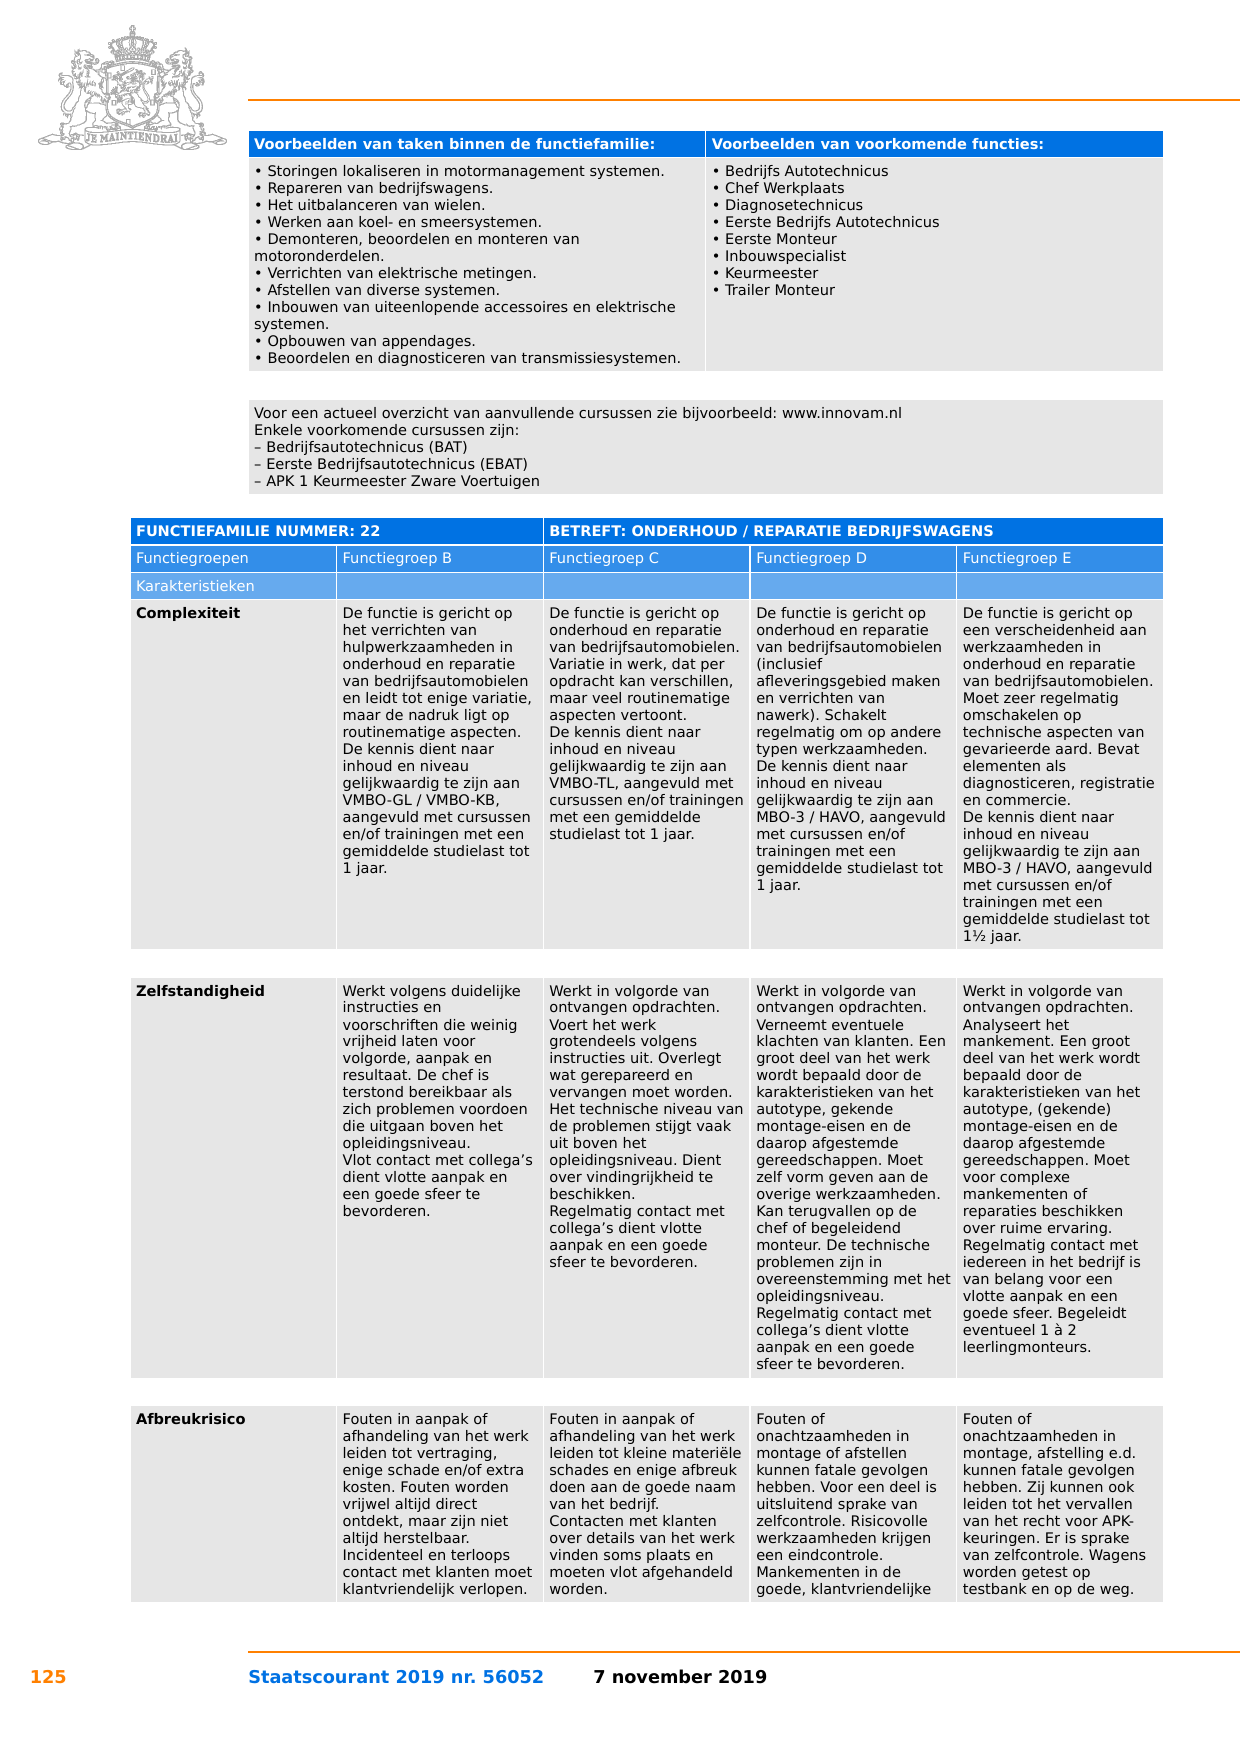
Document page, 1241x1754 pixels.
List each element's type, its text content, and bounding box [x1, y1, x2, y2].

table_cell • Bedrijfs Autotechnicus • Chef Werkplaats • Diagnosetechnicus • Eerste Bedrijfs Autotechnicus • Eerste Monteur • Inbouwspecialist • Keurmeester • Trailer Monteur [706, 158, 1163, 371]
table_cell [751, 1379, 956, 1405]
table_cell [249, 373, 1163, 399]
table_cell Zelfstandigheid [131, 978, 336, 1378]
table_header Voorbeelden van voorkomende functies: [706, 131, 1163, 157]
table_cell [751, 950, 956, 977]
table_cell De functie is gericht op een verscheidenheid aan werkzaamheden in onderhoud en reparatie van bedrijfsautomobielen. Moet zeer regelmatig omschakelen op technische aspecten van gevarieerde aard. Bevat elementen als diagnosticeren, registratie en commercie. De kennis dient naar inhoud en niveau gelijkwaardig te zijn aan MBO-3 / HAVO, aangevuld met cursussen en/of trainingen met een gemiddelde studielast tot 1½ jaar. [957, 600, 1163, 949]
table_cell Fouten of onachtzaamheden in montage of afstellen kunnen fatale gevolgen hebben. Voor een deel is uitsluitend sprake van zelfcontrole. Risicovolle werkzaamheden krijgen een eindcontrole. Mankementen in de goede, klantvriendelijke [751, 1406, 956, 1602]
table_cell Fouten in aanpak of afhandeling van het werk leiden tot vertraging, enige schade en/of extra kosten. Fouten worden vrijwel altijd direct ontdekt, maar zijn niet altijd herstelbaar. Incidenteel en terloops contact met klanten moet klantvriendelijk verlopen. [337, 1406, 543, 1602]
table_cell Functiegroep C [544, 546, 749, 572]
table_cell [957, 950, 1163, 977]
table_cell De functie is gericht op onderhoud en reparatie van bedrijfsautomobielen (inclusief afleveringsgebied maken en verrichten van nawerk). Schakelt regelmatig om op andere typen werkzaamheden. De kennis dient naar inhoud en niveau gelijkwaardig te zijn aan MBO-3 / HAVO, aangevuld met cursussen en/of trainingen met een gemiddelde studielast tot 1 jaar. [751, 600, 956, 949]
table_cell Fouten of onachtzaamheden in montage, afstelling e.d. kunnen fatale gevolgen hebben. Zij kunnen ook leiden tot het vervallen van het recht voor APK-keuringen. Er is sprake van zelfcontrole. Wagens worden getest op testbank en op de weg. [957, 1406, 1163, 1602]
table_cell [957, 573, 1163, 599]
table_cell De functie is gericht op onderhoud en reparatie van bedrijfsautomobielen. Variatie in werk, dat per opdracht kan verschillen, maar veel routinematige aspecten vertoont. De kennis dient naar inhoud en niveau gelijkwaardig te zijn aan VMBO-TL, aangevuld met cursussen en/of trainingen met een gemiddelde studielast tot 1 jaar. [544, 600, 749, 949]
table_cell Voor een actueel overzicht van aanvullende cursussen zie bijvoorbeeld: www.innovam.nl Enkele voorkomende cursussen zijn: – Bedrijfsautotechnicus (BAT) – Eerste Bedrijfsautotechnicus (EBAT) – APK 1 Keurmeester Zware Voertuigen [249, 400, 1163, 494]
table_header FUNCTIEFAMILIE NUMMER: 22 [131, 518, 543, 544]
table_cell Functiegroep E [957, 546, 1163, 572]
picture [38, 25, 227, 150]
table_cell Functiegroep B [337, 546, 543, 572]
table_cell [751, 573, 956, 599]
table_cell [337, 950, 543, 977]
table_cell Fouten in aanpak of afhandeling van het werk leiden tot kleine materiële schades en enige afbreuk doen aan de goede naam van het bedrijf. Contacten met klanten over details van het werk vinden soms plaats en moeten vlot afgehandeld worden. [544, 1406, 749, 1602]
table_cell Afbreukrisico [131, 1406, 336, 1602]
table_cell Werkt volgens duidelijke instructies en voorschriften die weinig vrijheid laten voor volgorde, aanpak en resultaat. De chef is terstond bereikbaar als zich problemen voordoen die uitgaan boven het opleidingsniveau. Vlot contact met collega’s dient vlotte aanpak en een goede sfeer te bevorderen. [337, 978, 543, 1378]
table_cell Karakteristieken [131, 573, 336, 599]
table_cell [131, 1379, 336, 1405]
table_cell • Storingen lokaliseren in motormanagement systemen. • Repareren van bedrijfswagens. • Het uitbalanceren van wielen. • Werken aan koel- en smeersystemen. • Demonteren, beoordelen en monteren van motoronderdelen. • Verrichten van elektrische metingen. • Afstellen van diverse systemen. • Inbouwen van uiteenlopende accessoires en elektrische systemen. • Opbouwen van appendages. • Beoordelen en diagnosticeren van transmissiesystemen. [249, 158, 705, 371]
table_cell [131, 950, 336, 977]
table_cell Werkt in volgorde van ontvangen opdrachten. Verneemt eventuele klachten van klanten. Een groot deel van het werk wordt bepaald door de karakteristieken van het autotype, gekende montage-eisen en de daarop afgestemde gereedschappen. Moet zelf vorm geven aan de overige werkzaamheden. Kan terugvallen op de chef of begeleidend monteur. De technische problemen zijn in overeenstemming met het opleidingsniveau. Regelmatig contact met collega’s dient vlotte aanpak en een goede sfeer te bevorderen. [751, 978, 956, 1378]
table_cell [337, 573, 543, 599]
table_cell Werkt in volgorde van ontvangen opdrachten. Voert het werk grotendeels volgens instructies uit. Overlegt wat gerepareerd en vervangen moet worden. Het technische niveau van de problemen stijgt vaak uit boven het opleidingsniveau. Dient over vindingrijkheid te beschikken. Regelmatig contact met collega’s dient vlotte aanpak en een goede sfeer te bevorderen. [544, 978, 749, 1378]
table_cell Functiegroepen [131, 546, 336, 572]
table_cell [544, 950, 749, 977]
table_cell De functie is gericht op het verrichten van hulpwerkzaamheden in onderhoud en reparatie van bedrijfsautomobielen en leidt tot enige variatie, maar de nadruk ligt op routinematige aspecten. De kennis dient naar inhoud en niveau gelijkwaardig te zijn aan VMBO-GL / VMBO-KB, aangevuld met cursussen en/of trainingen met een gemiddelde studielast tot 1 jaar. [337, 600, 543, 949]
table_cell [544, 1379, 749, 1405]
table_cell [957, 1379, 1163, 1405]
table_header Voorbeelden van taken binnen de functiefamilie: [249, 131, 705, 157]
table_cell Werkt in volgorde van ontvangen opdrachten. Analyseert het mankement. Een groot deel van het werk wordt bepaald door de karakteristieken van het autotype, (gekende) montage-eisen en de daarop afgestemde gereedschappen. Moet voor complexe mankementen of reparaties beschikken over ruime ervaring. Regelmatig contact met iedereen in het bedrijf is van belang voor een vlotte aanpak en een goede sfeer. Begeleidt eventueel 1 à 2 leerlingmonteurs. [957, 978, 1163, 1378]
table_cell Complexiteit [131, 600, 336, 949]
table_header BETREFT: ONDERHOUD / REPARATIE BEDRIJFSWAGENS [544, 518, 1163, 544]
table_cell [544, 573, 749, 599]
table_cell [337, 1379, 543, 1405]
table_cell Functiegroep D [751, 546, 956, 572]
